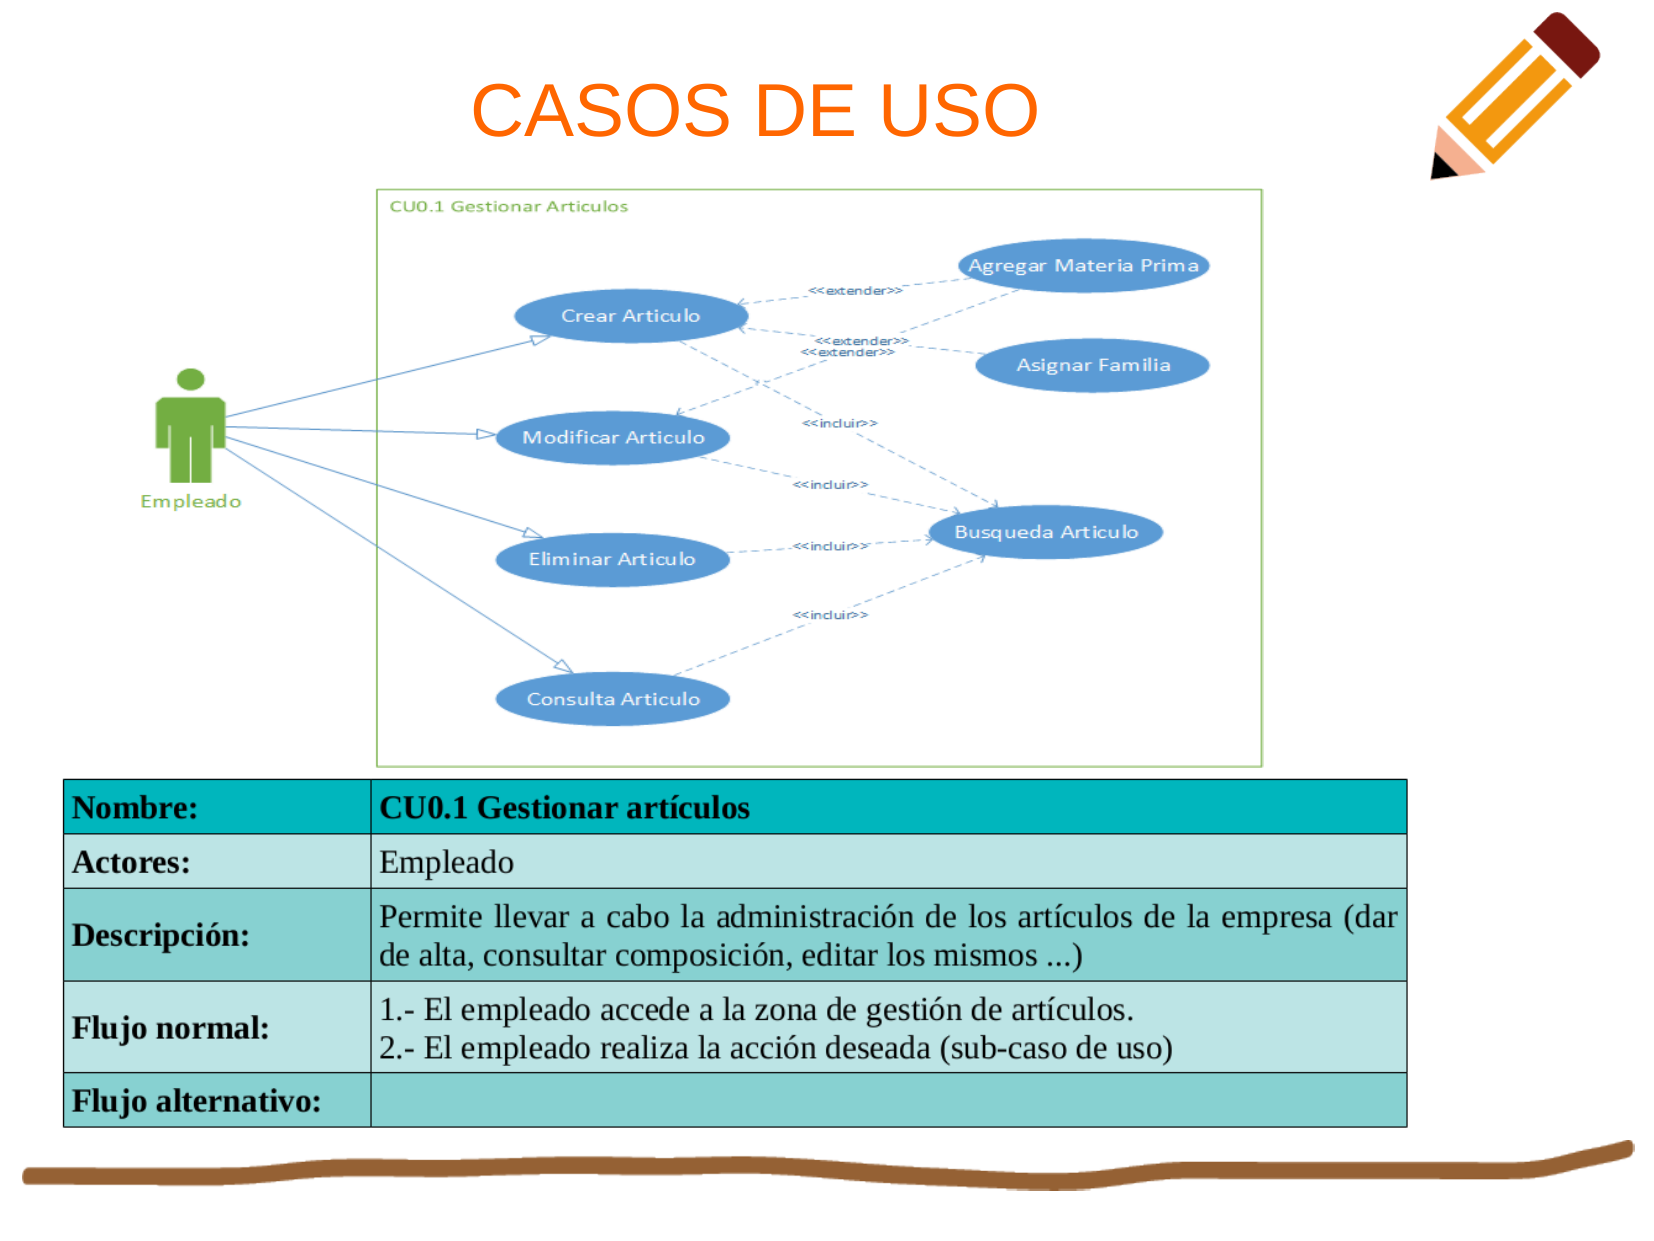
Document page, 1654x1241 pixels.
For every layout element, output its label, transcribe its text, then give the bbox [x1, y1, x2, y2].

picture [126, 188, 1264, 768]
picture [22, 1140, 1635, 1191]
title CASOS DE USO [82, 49, 1430, 172]
picture [1430, 12, 1601, 181]
picture [47, 769, 1430, 1134]
